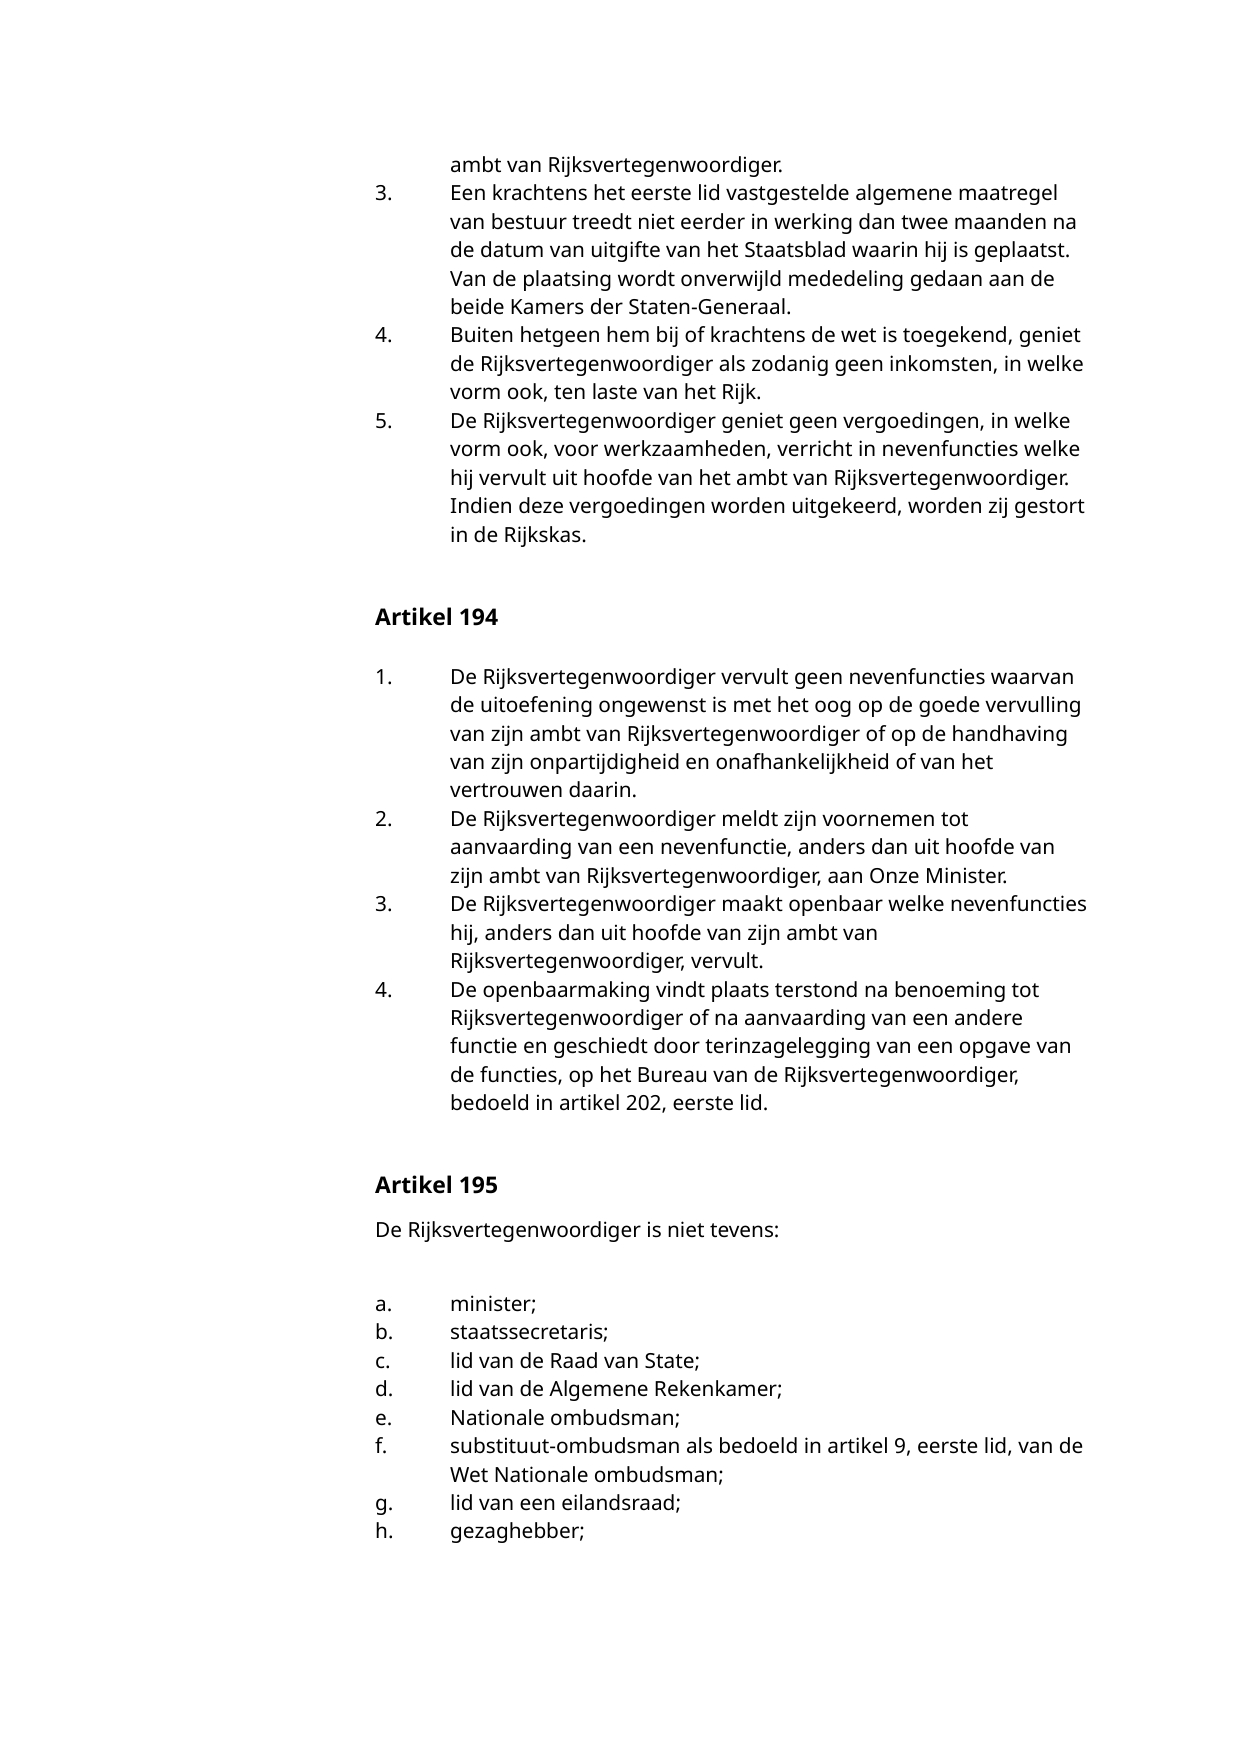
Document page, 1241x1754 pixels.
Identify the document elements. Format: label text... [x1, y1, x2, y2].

list ambt van Rijksvertegenwoordiger. [375, 150, 1090, 178]
list Nationale ombudsman; [375, 1403, 1090, 1431]
list minister; [375, 1289, 1090, 1317]
list De openbaarmaking vindt plaats terstond na benoeming tot Rijksvertegenwoordiger of na aanvaarding van een andere functie en geschiedt door terinzagelegging van een opgave van de functies, op het Bureau van de Rijksvertegenwoordiger, bedoeld in artikel 202, eerste lid. [375, 975, 1090, 1117]
list Buiten hetgeen hem bij of krachtens de wet is toegekend, geniet de Rijksvertegenwoordiger als zodanig geen inkomsten, in welke vorm ook, ten laste van het Rijk. [375, 321, 1090, 406]
list substituut-ombudsman als bedoeld in artikel 9, eerste lid, van de Wet Nationale ombudsman; [375, 1431, 1090, 1488]
list De Rijksvertegenwoordiger meldt zijn voornemen tot aanvaarding van een nevenfunctie, anders dan uit hoofde van zijn ambt van Rijksvertegenwoordiger, aan Onze Minister. [375, 804, 1090, 889]
list lid van de Algemene Rekenkamer; [375, 1374, 1090, 1403]
list staatssecretaris; [375, 1317, 1090, 1346]
subtitle Artikel 194 [375, 601, 1090, 632]
list lid van de Raad van State; [375, 1346, 1090, 1374]
list De Rijksvertegenwoordiger maakt openbaar welke nevenfuncties hij, anders dan uit hoofde van zijn ambt van Rijksvertegenwoordiger, vervult. [375, 889, 1090, 975]
text De Rijksvertegenwoordiger is niet tevens: [375, 1216, 1090, 1244]
list lid van een eilandsraad; [375, 1488, 1090, 1517]
list De Rijksvertegenwoordiger vervult geen nevenfuncties waarvan de uitoefening ongewenst is met het oog op de goede vervulling van zijn ambt van Rijksvertegenwoordiger of op de handhaving van zijn onpartijdigheid en onafhankelijkheid of van het vertrouwen daarin. [375, 662, 1090, 804]
list De Rijksvertegenwoordiger geniet geen vergoedingen, in welke vorm ook, voor werkzaamheden, verricht in nevenfuncties welke hij vervult uit hoofde van het ambt van Rijksvertegenwoordiger. Indien deze vergoedingen worden uitgekeerd, worden zij gestort in de Rijkskas. [375, 406, 1090, 548]
list gezaghebber; [375, 1517, 1090, 1545]
list Een krachtens het eerste lid vastgestelde algemene maatregel van bestuur treedt niet eerder in werking dan twee maanden na de datum van uitgifte van het Staatsblad waarin hij is geplaatst. Van de plaatsing wordt onverwijld mededeling gedaan aan de beide Kamers der Staten-Generaal. [375, 178, 1090, 321]
subtitle Artikel 195 [375, 1169, 1090, 1201]
